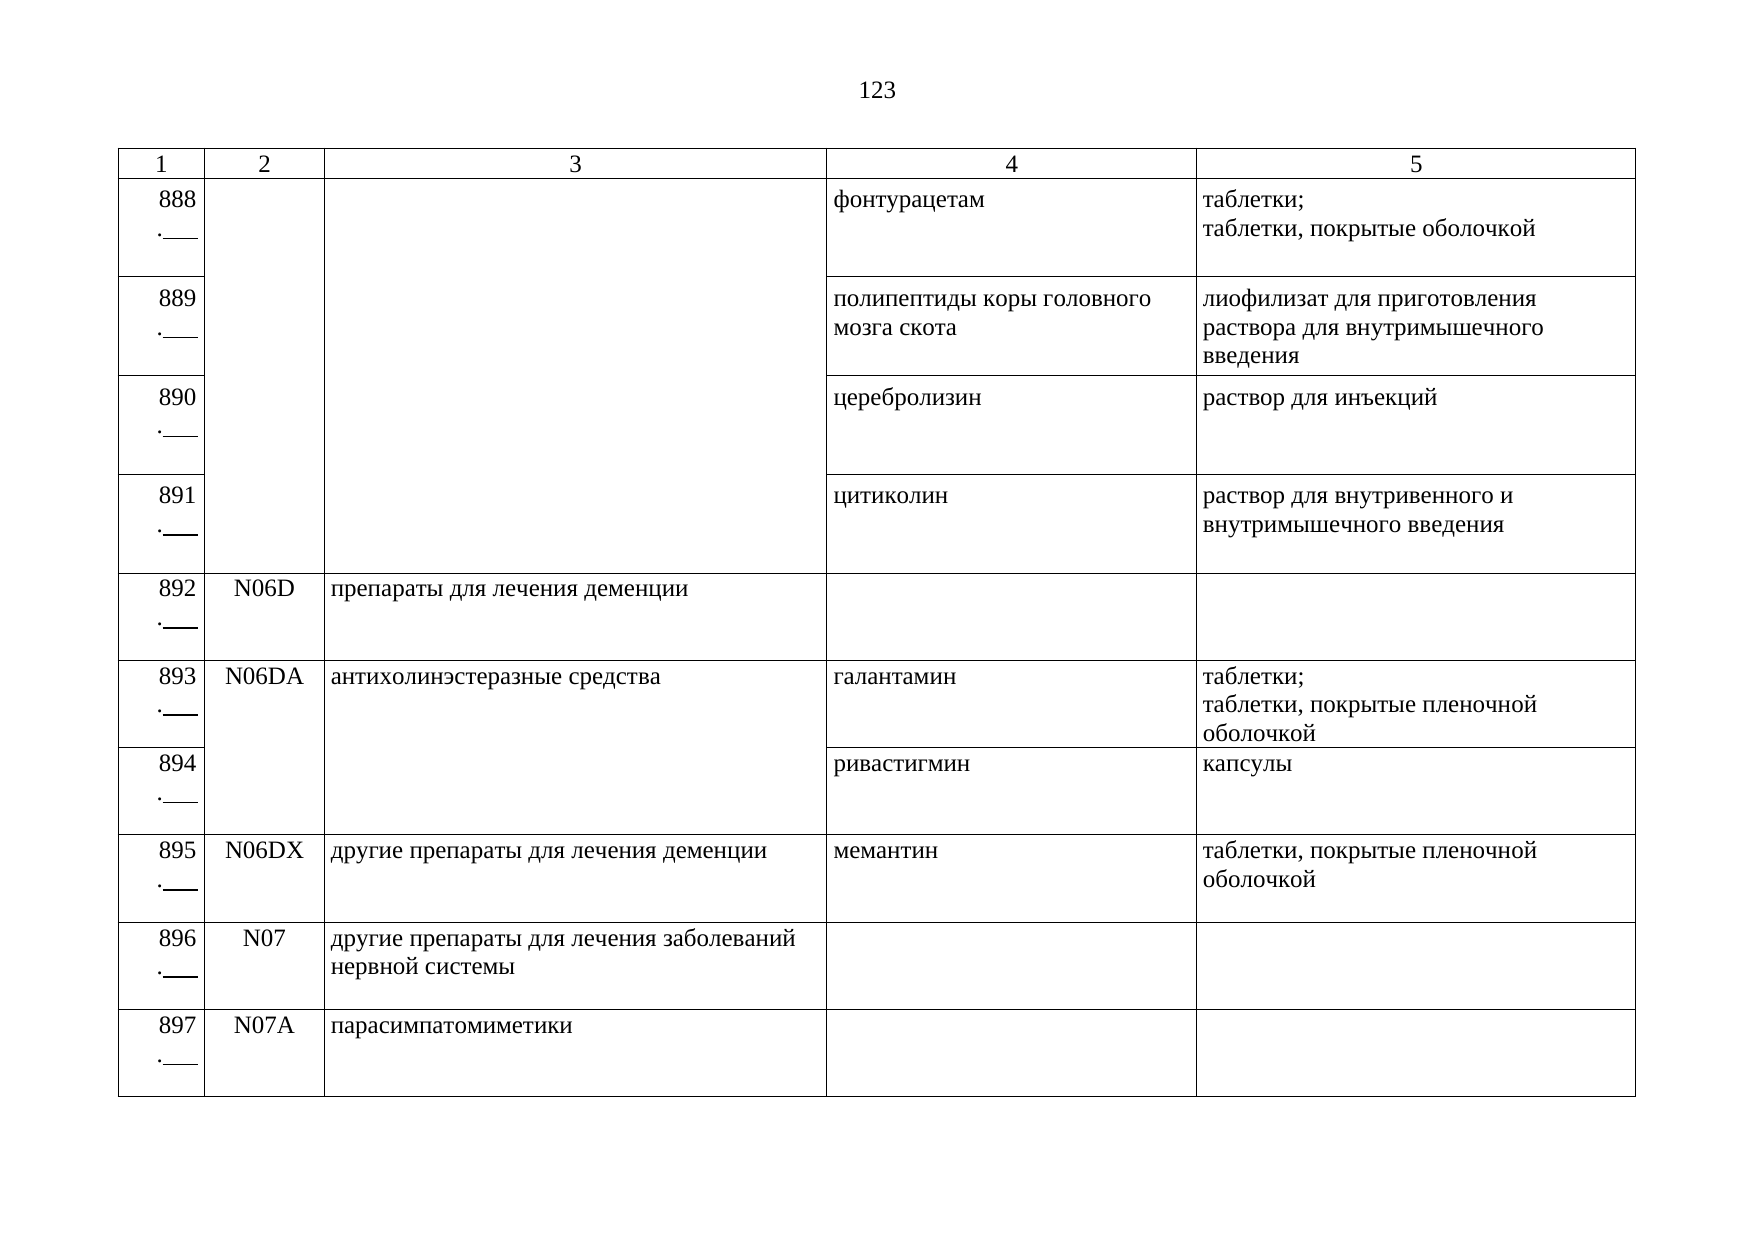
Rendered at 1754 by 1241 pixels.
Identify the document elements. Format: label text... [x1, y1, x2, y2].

table_cell [119, 1010, 204, 1096]
table_header 4 [827, 149, 1196, 177]
table_cell [119, 179, 204, 276]
table_cell [827, 923, 1196, 1009]
table_cell [205, 375, 324, 474]
table_cell [119, 661, 204, 747]
table_cell таблетки; таблетки, покрытые оболочкой [1197, 179, 1635, 276]
table_cell парасимпатомиметики [325, 1010, 826, 1096]
table_cell [827, 574, 1196, 660]
table_cell [205, 276, 324, 375]
table_cell препараты для лечения деменции [325, 574, 826, 660]
table_header 3 [325, 149, 826, 177]
table_cell [119, 923, 204, 1009]
table_cell капсулы [1197, 748, 1635, 834]
table_cell цитиколин [827, 475, 1196, 572]
table_cell [119, 475, 204, 572]
table_cell [325, 179, 826, 276]
table_cell [119, 376, 204, 474]
table_cell [325, 474, 826, 572]
table_cell [1197, 574, 1635, 660]
table_cell N06DX [205, 835, 324, 922]
table_cell [325, 375, 826, 474]
table_cell [205, 179, 324, 276]
table_cell [119, 835, 204, 922]
table_cell галантамин [827, 661, 1196, 747]
table_cell [1197, 1010, 1635, 1096]
table_cell полипептиды коры головного мозга скота [827, 277, 1196, 375]
table_cell [1197, 923, 1635, 1009]
table_cell [205, 474, 324, 572]
table_cell N07 [205, 923, 324, 1009]
table_cell фонтурацетам [827, 179, 1196, 276]
table_cell ривастигмин [827, 748, 1196, 834]
table_cell [827, 1010, 1196, 1096]
table_cell мемантин [827, 835, 1196, 922]
table_cell [119, 574, 204, 660]
table_cell другие препараты для лечения деменции [325, 835, 826, 922]
table_cell другие препараты для лечения заболеваний нервной системы [325, 923, 826, 1009]
table_cell церебролизин [827, 376, 1196, 474]
table_cell таблетки, покрытые пленочной оболочкой [1197, 835, 1635, 922]
table_cell таблетки; таблетки, покрытые пленочной оболочкой [1197, 661, 1635, 747]
table_cell [119, 748, 204, 834]
table_header 2 [205, 149, 324, 177]
table_cell [119, 277, 204, 375]
table_header 5 [1197, 149, 1635, 177]
table_cell лиофилизат для приготовления раствора для внутримышечного введения [1197, 277, 1635, 375]
table_cell N07A [205, 1010, 324, 1096]
table_cell N06D [205, 574, 324, 660]
table_cell раствор для инъекций [1197, 376, 1635, 474]
table_header 1 [119, 149, 204, 177]
table_cell раствор для внутривенного и внутримышечного введения [1197, 475, 1635, 572]
table_cell N06DA [205, 661, 324, 834]
table_cell [325, 276, 826, 375]
table_cell антихолинэстеразные средства [325, 661, 826, 834]
